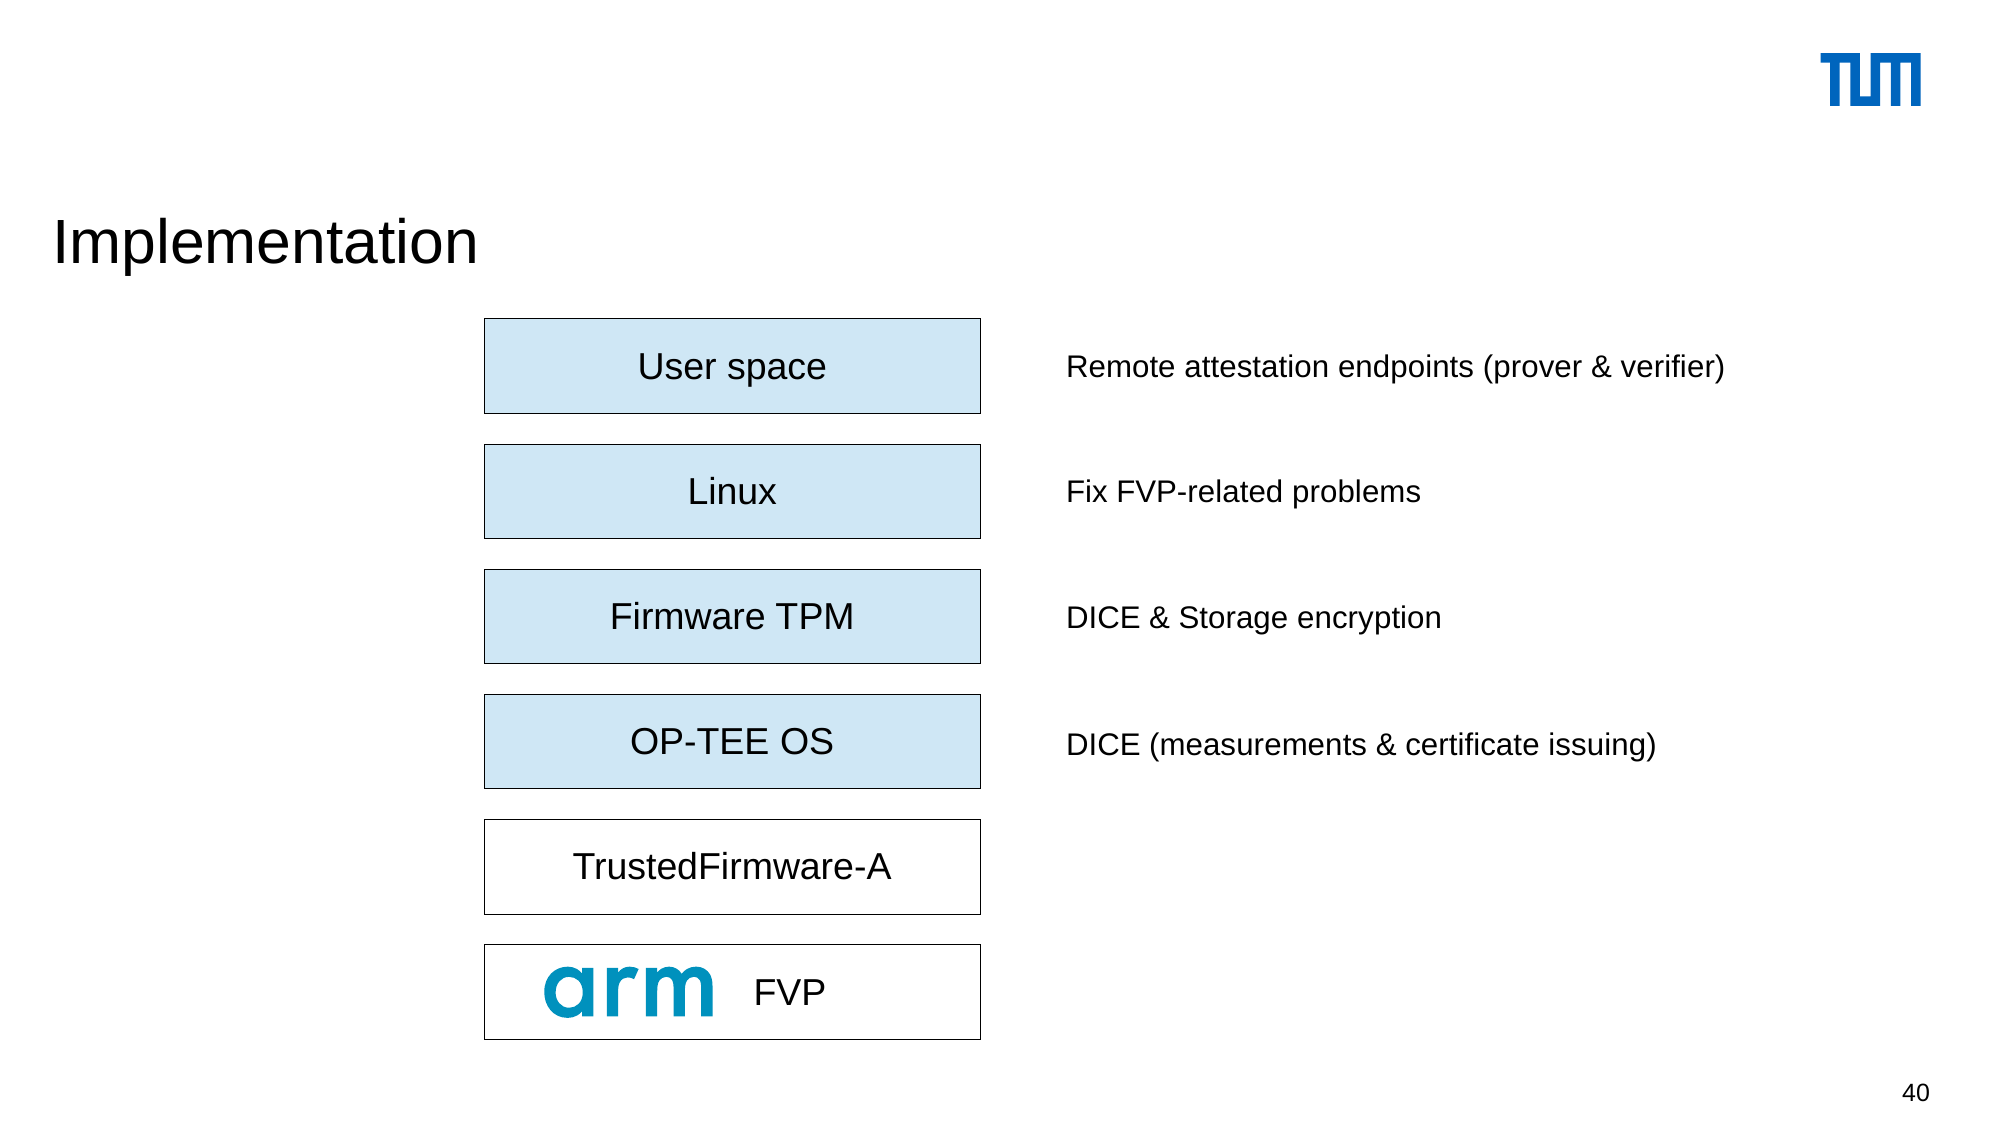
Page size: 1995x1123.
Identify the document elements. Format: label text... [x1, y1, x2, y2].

text_box Firmware TPM [484, 569, 981, 664]
title Implementation [52, 136, 1453, 277]
picture [543, 962, 721, 1022]
text_box DICE (measurements & certificate issuing) [1051, 696, 1713, 792]
text_box Fix FVP-related problems [1051, 444, 1548, 540]
text_box TrustedFirmware-A [484, 819, 981, 915]
text_box FVP [484, 944, 981, 1040]
text_box DICE & Storage encryption [1051, 570, 1713, 666]
text_box Remote attestation endpoints (prover & verifier) [1051, 318, 1772, 414]
text_box Linux [484, 444, 981, 539]
text_box User space [484, 318, 981, 414]
text_box OP-TEE OS [484, 694, 981, 789]
